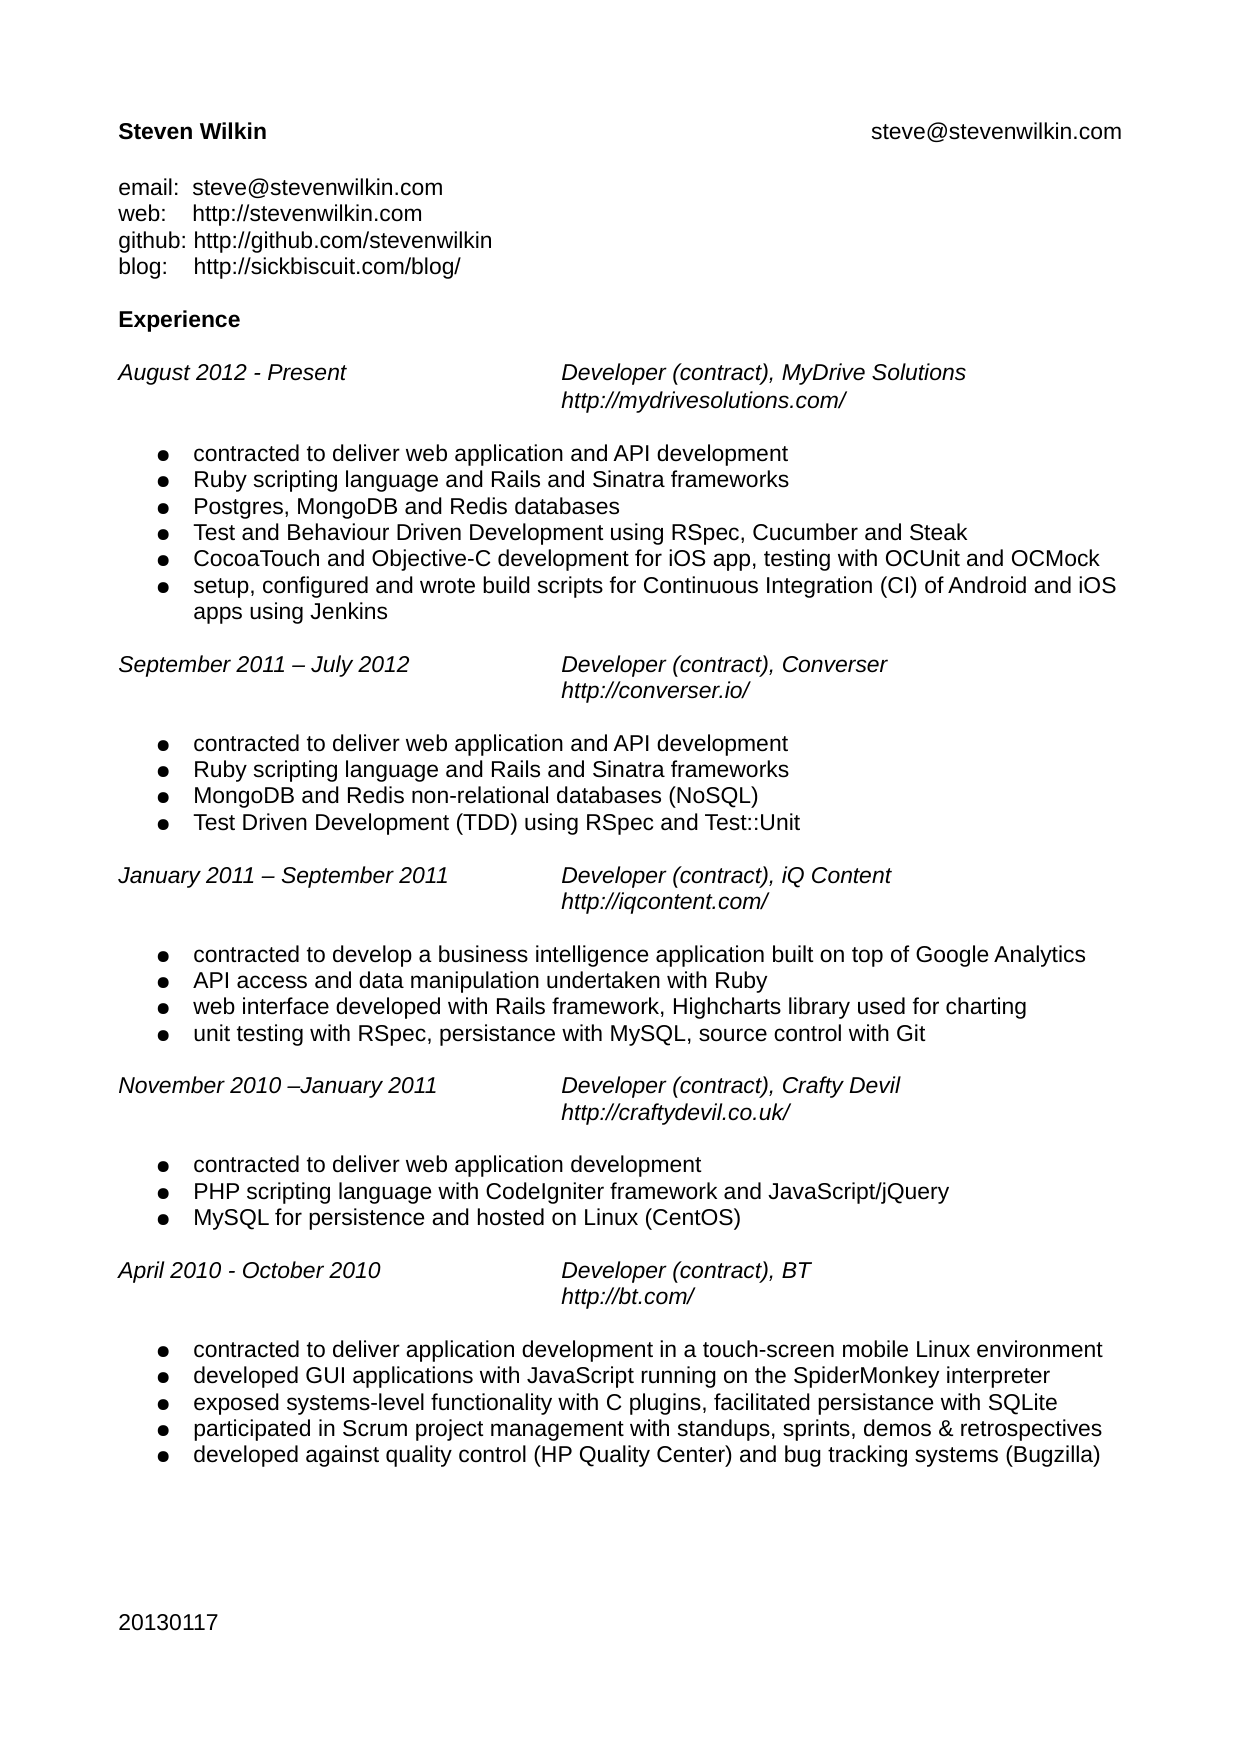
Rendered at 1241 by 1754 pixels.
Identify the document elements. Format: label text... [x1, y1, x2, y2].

list MySQL for persistence and hosted on Linux (CentOS) [156, 1204, 1122, 1231]
list contracted to develop a business intelligence application built on top of Google Analytics [156, 941, 1122, 967]
text Experience [118, 306, 1122, 332]
text http://mydrivesolutions.com/ [118, 385, 1122, 413]
text January 2011 – September 2011 Developer (contract), iQ Content [118, 862, 1122, 888]
list CocoaTouch and Objective-C development for iOS app, testing with OCUnit and OCMock [156, 545, 1122, 572]
list contracted to deliver web application and API development [156, 730, 1122, 756]
list contracted to deliver application development in a touch-screen mobile Linux environment [156, 1336, 1122, 1362]
list participated in Scrum project management with standups, sprints, demos & retrospectives [156, 1415, 1122, 1441]
text April 2010 - October 2010 Developer (contract), BT [118, 1257, 1122, 1283]
list developed GUI applications with JavaScript running on the SpiderMonkey interpreter [156, 1362, 1122, 1389]
list Test and Behaviour Driven Development using RSpec, Cucumber and Steak [156, 519, 1122, 545]
list web interface developed with Rails framework, Highcharts library used for charting [156, 993, 1122, 1020]
list contracted to deliver web application development [156, 1151, 1122, 1178]
text http://iqcontent.com/ [118, 888, 1122, 914]
list developed against quality control (HP Quality Center) and bug tracking systems (Bugzilla) [156, 1441, 1122, 1468]
text http://bt.com/ [118, 1283, 1122, 1309]
text web: http://stevenwilkin.com [118, 200, 1122, 227]
text http://craftydevil.co.uk/ [118, 1099, 1122, 1125]
list API access and data manipulation undertaken with Ruby [156, 967, 1122, 993]
list Ruby scripting language and Rails and Sinatra frameworks [156, 466, 1122, 493]
list setup, configured and wrote build scripts for Continuous Integration (CI) of Android and iOS apps using Jenkins [156, 572, 1122, 624]
text http://converser.io/ [118, 677, 1122, 703]
text email: steve@stevenwilkin.com [118, 174, 1122, 200]
text September 2011 – July 2012 Developer (contract), Converser [118, 651, 1122, 677]
list Ruby scripting language and Rails and Sinatra frameworks [156, 756, 1122, 782]
list PHP scripting language with CodeIgniter framework and JavaScript/jQuery [156, 1178, 1122, 1204]
text blog: http://sickbiscuit.com/blog/ [118, 253, 1122, 279]
list Postgres, MongoDB and Redis databases [156, 493, 1122, 519]
list exposed systems-level functionality with C plugins, facilitated persistance with SQLite [156, 1389, 1122, 1415]
list contracted to deliver web application and API development [156, 440, 1122, 466]
list Test Driven Development (TDD) using RSpec and Test::Unit [156, 809, 1122, 835]
list unit testing with RSpec, persistance with MySQL, source control with Git [156, 1020, 1122, 1046]
text github: http://github.com/stevenwilkin [118, 227, 1122, 253]
text November 2010 –January 2011 Developer (contract), Crafty Devil [118, 1072, 1122, 1099]
text August 2012 - Present Developer (contract), MyDrive Solutions [118, 358, 1122, 385]
list MongoDB and Redis non-relational databases (NoSQL) [156, 782, 1122, 809]
